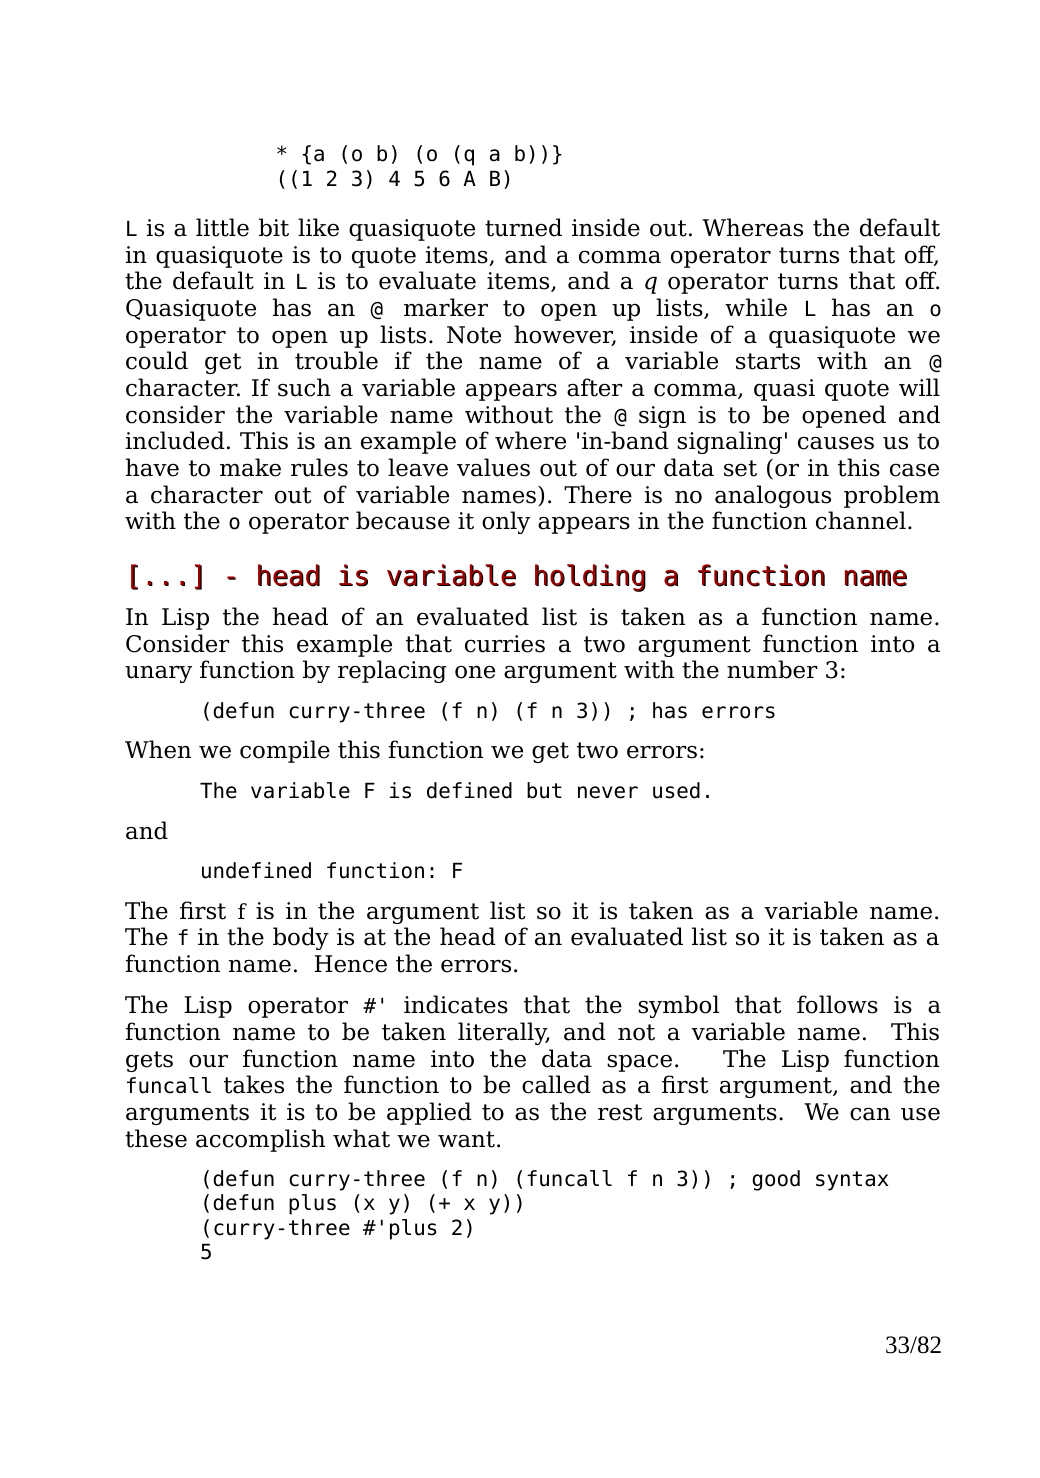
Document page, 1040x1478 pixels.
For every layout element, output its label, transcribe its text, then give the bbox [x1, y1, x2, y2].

text (curry-three #'plus 2) [200, 1216, 942, 1240]
text The variable F is defined but never used. [200, 779, 942, 803]
text (defun curry-three (f n) (f n 3)) ; has errors [200, 699, 942, 723]
text and [125, 818, 942, 844]
text L is a little bit like quasiquote turned inside out. Whereas the default in quasiquote is to quote items, and a comma operator turns that off, the default in L is to evaluate items, and a q operator turns that off. Quasiquote has an @ marker to open up lists, while L has an o operator to open up lists. Note however, inside of a quasiquote we could get in trouble if the name of a variable starts with an @ character. If such a variable appears after a comma, quasi quote will consider the variable name without the @ sign is to be opened and included. This is an example of where 'in-band signaling' causes us to have to make rules to leave values out of our data set (or in this case a character out of variable names). There is no analogous problem with the o operator because it only appears in the function channel. [125, 215, 942, 535]
text ((1 2 3) 4 5 6 A B) [125, 167, 942, 191]
text When we compile this function we get two errors: [125, 738, 942, 764]
text * {a (o b) (o (q a b))} [125, 142, 942, 167]
text undefined function: F [200, 859, 942, 883]
text The first f is in the argument list so it is taken as a variable name. The f in the body is at the head of an evaluated list so it is taken as a function name. Hence the errors. [125, 898, 942, 978]
text (defun curry-three (f n) (funcall f n 3)) ; good syntax [200, 1167, 942, 1191]
text The Lisp operator #' indicates that the symbol that follows is a function name to be taken literally, and not a variable name. This gets our function name into the data space. The Lisp function funcall takes the function to be called as a first argument, and the arguments it is to be applied to as the rest arguments. We can use these accomplish what we want. [125, 992, 942, 1152]
text In Lisp the head of an evaluated list is taken as a function name. Consider this example that curries a two argument function into a unary function by replacing one argument with the number 3: [125, 604, 942, 684]
text (defun plus (x y) (+ x y)) [200, 1191, 942, 1216]
subtitle [...] - head is variable holding a function name [125, 560, 942, 592]
text 5 [200, 1240, 942, 1264]
